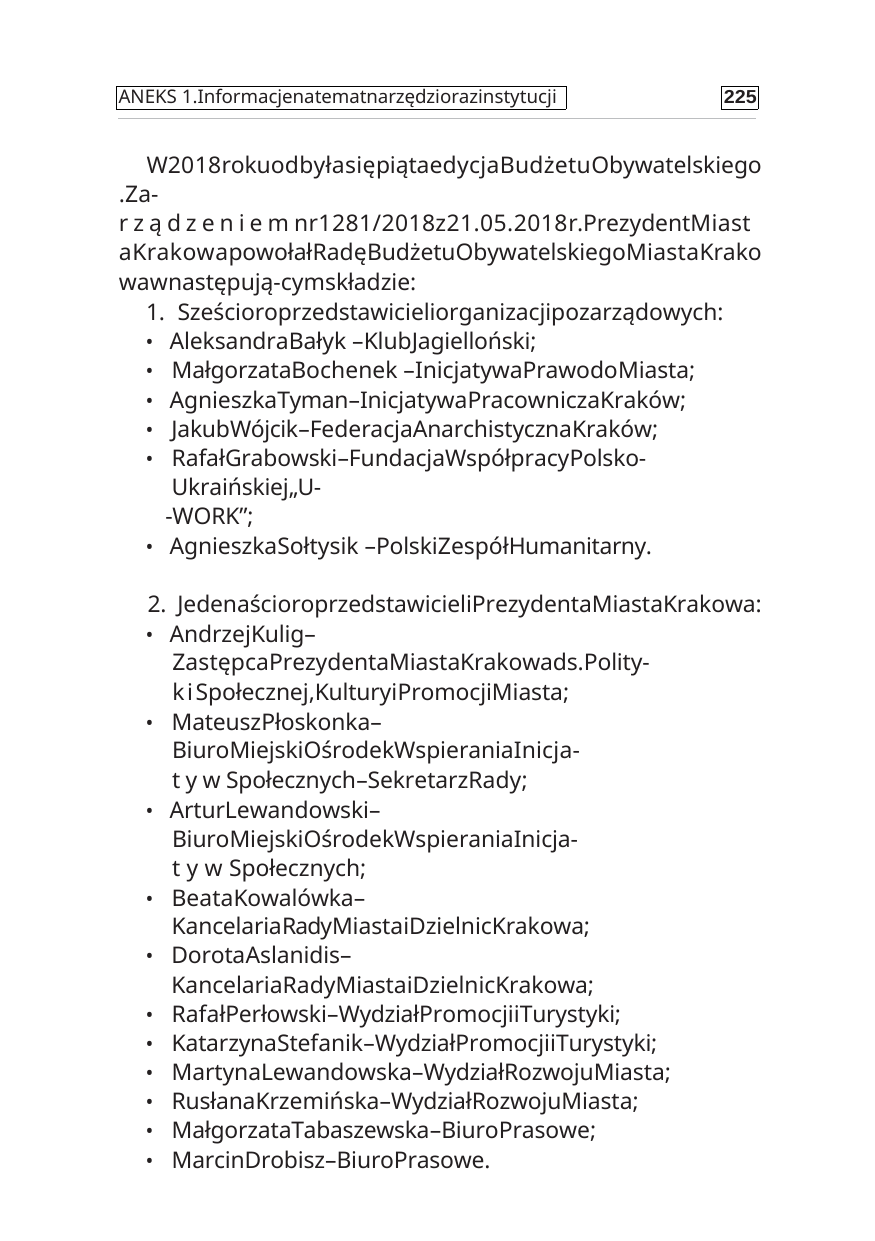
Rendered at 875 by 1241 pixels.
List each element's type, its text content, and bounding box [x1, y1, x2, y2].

list AgnieszkaSołtysik –PolskiZespółHumanitarny. [145, 531, 772, 561]
list RusłanaKrzemińska–WydziałRozwojuMiasta; [145, 1086, 772, 1116]
list MałgorzataTabaszewska–BiuroPrasowe; [145, 1116, 772, 1145]
list BeataKowalówka–KancelariaRadyMiastaiDzielnicKrakowa; [145, 883, 772, 941]
list ArturLewandowski–BiuroMiejskiOśrodekWspieraniaInicja-tywSpołecznych; [145, 795, 758, 883]
list JakubWójcik–FederacjaAnarchistycznaKraków; [145, 414, 772, 443]
list AleksandraBałyk –KlubJagielloński; [145, 326, 772, 356]
list Sześcioroprzedstawicieliorganizacjipozarządowych: [146, 296, 772, 326]
list AgnieszkaTyman–InicjatywaPracowniczaKraków; [145, 385, 772, 414]
list AndrzejKulig–ZastępcaPrezydentaMiastaKrakowads.Polity-kiSpołecznej,KulturyiPromocjiMiasta; [145, 619, 761, 707]
list RafałPerłowski–WydziałPromocjiiTurystyki; [145, 999, 772, 1028]
list MartynaLewandowska–WydziałRozwojuMiasta; [145, 1057, 772, 1086]
list RafałGrabowski–FundacjaWspółpracyPolsko-Ukraińskiej„U- [145, 443, 772, 501]
list MateuszPłoskonka–BiuroMiejskiOśrodekWspieraniaInicja-tywSpołecznych–SekretarzRady; [145, 707, 758, 795]
text W2018rokuodbyłasiępiątaedycjaBudżetuObywatelskiego.Za-rządzeniemnr1281/2018z21.05.2018r.PrezydentMiastaKrakowapowołałRadęBudżetuObywatelskiegoMiastaKrakowawnastępują-cymskładzie: [119, 150, 762, 296]
list MarcinDrobisz–BiuroPrasowe. [145, 1145, 772, 1175]
list KatarzynaStefanik–WydziałPromocjiiTurystyki; [145, 1028, 772, 1057]
list DorotaAslanidis–KancelariaRadyMiastaiDzielnicKrakowa; [145, 941, 772, 999]
list JedenaścioroprzedstawicieliPrezydentaMiastaKrakowa: [147, 588, 772, 618]
list MałgorzataBochenek –InicjatywaPrawodoMiasta; [145, 356, 772, 385]
text -WORK”; [165, 501, 772, 531]
